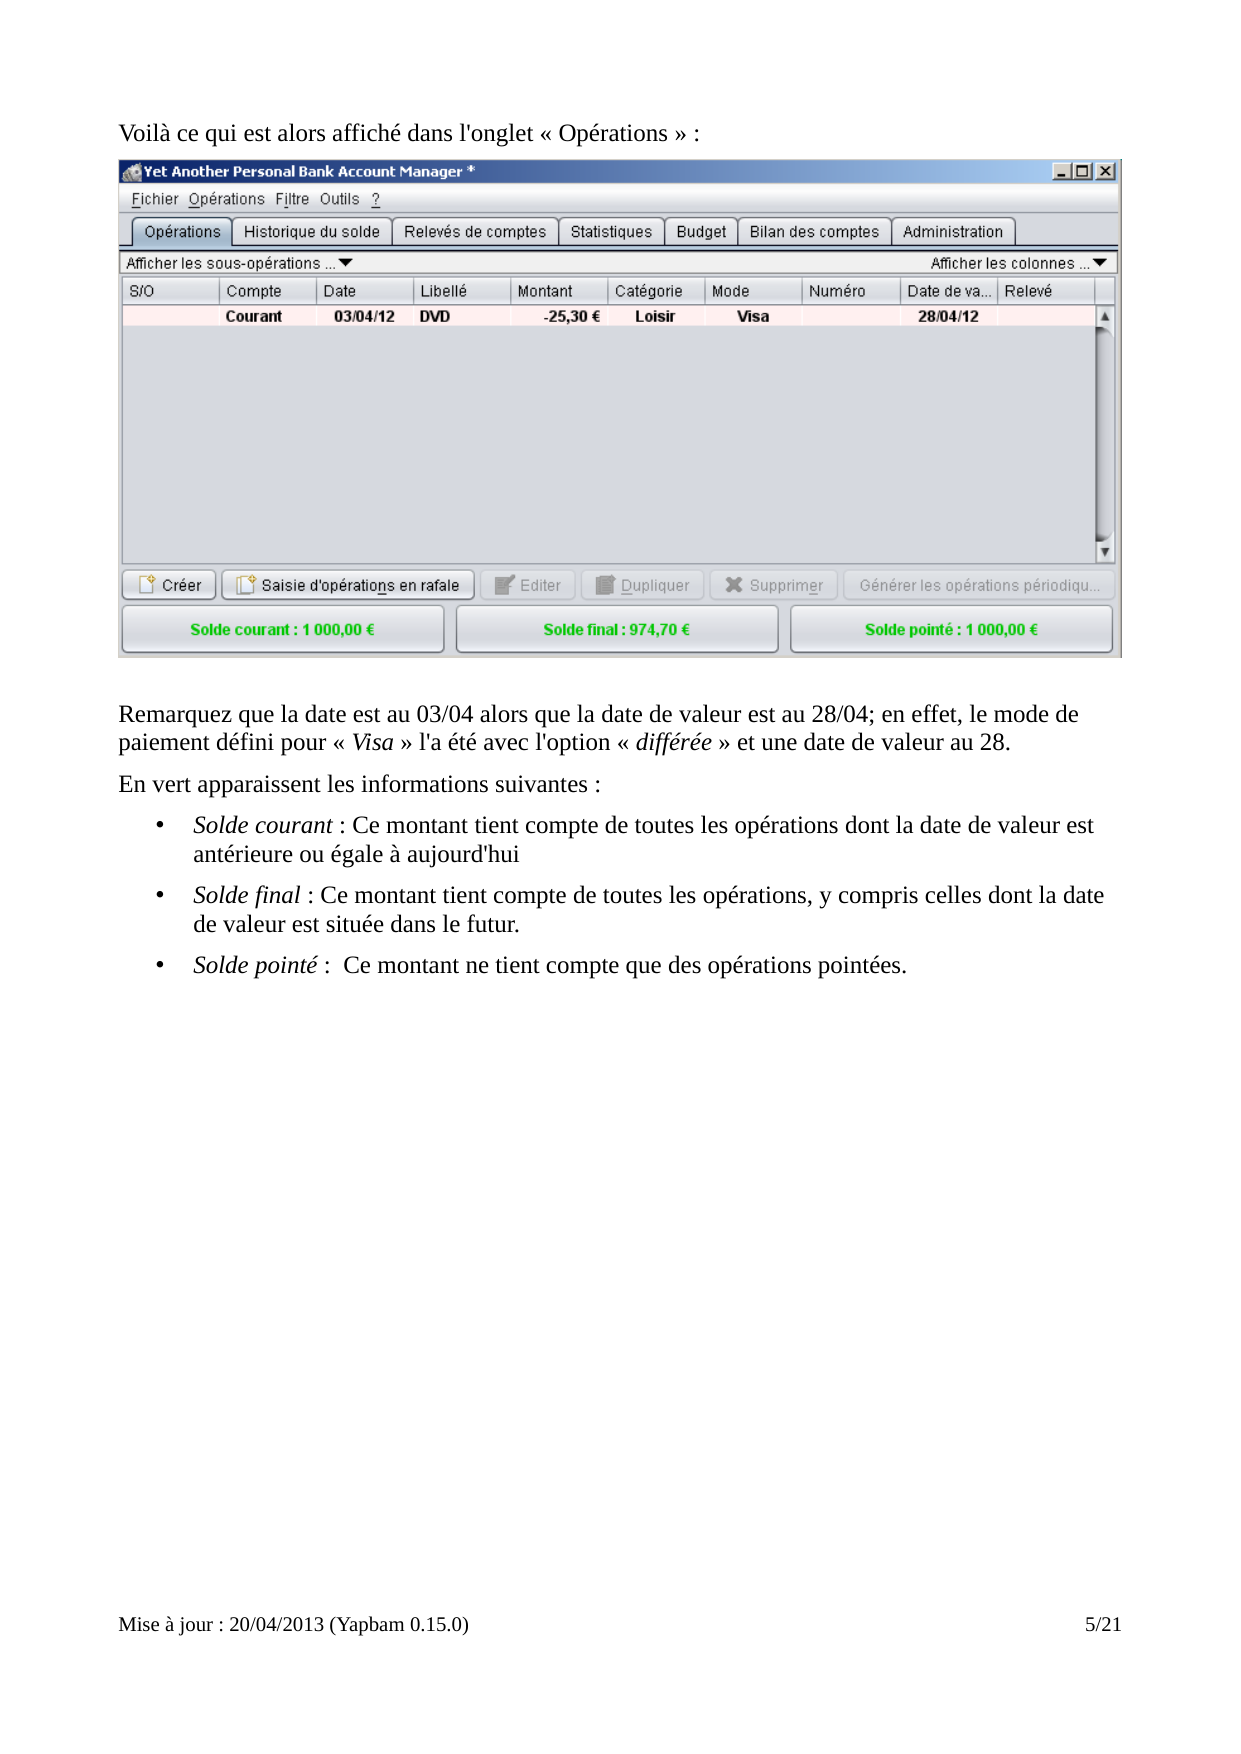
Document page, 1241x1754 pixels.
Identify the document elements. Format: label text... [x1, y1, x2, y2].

list Solde final : Ce montant tient compte de toutes les opérations, y compris celles dont la date de valeur est située dans le futur. [156, 880, 1122, 937]
text En vert apparaissent les informations suivantes : [118, 769, 1122, 797]
picture [118, 159, 1122, 658]
list Solde courant : Ce montant tient compte de toutes les opérations dont la date de valeur est antérieure ou égale à aujourd'hui [156, 810, 1122, 867]
text Voilà ce qui est alors affiché dans l'onglet « Opérations » : [118, 118, 1122, 147]
list Solde pointé : Ce montant ne tient compte que des opérations pointées. [156, 950, 1122, 979]
text Remarquez que la date est au 03/04 alors que la date de valeur est au 28/04; en effet, le mode de paiement défini pour « Visa » l'a été avec l'option « différée » et une date de valeur au 28. [118, 699, 1122, 756]
